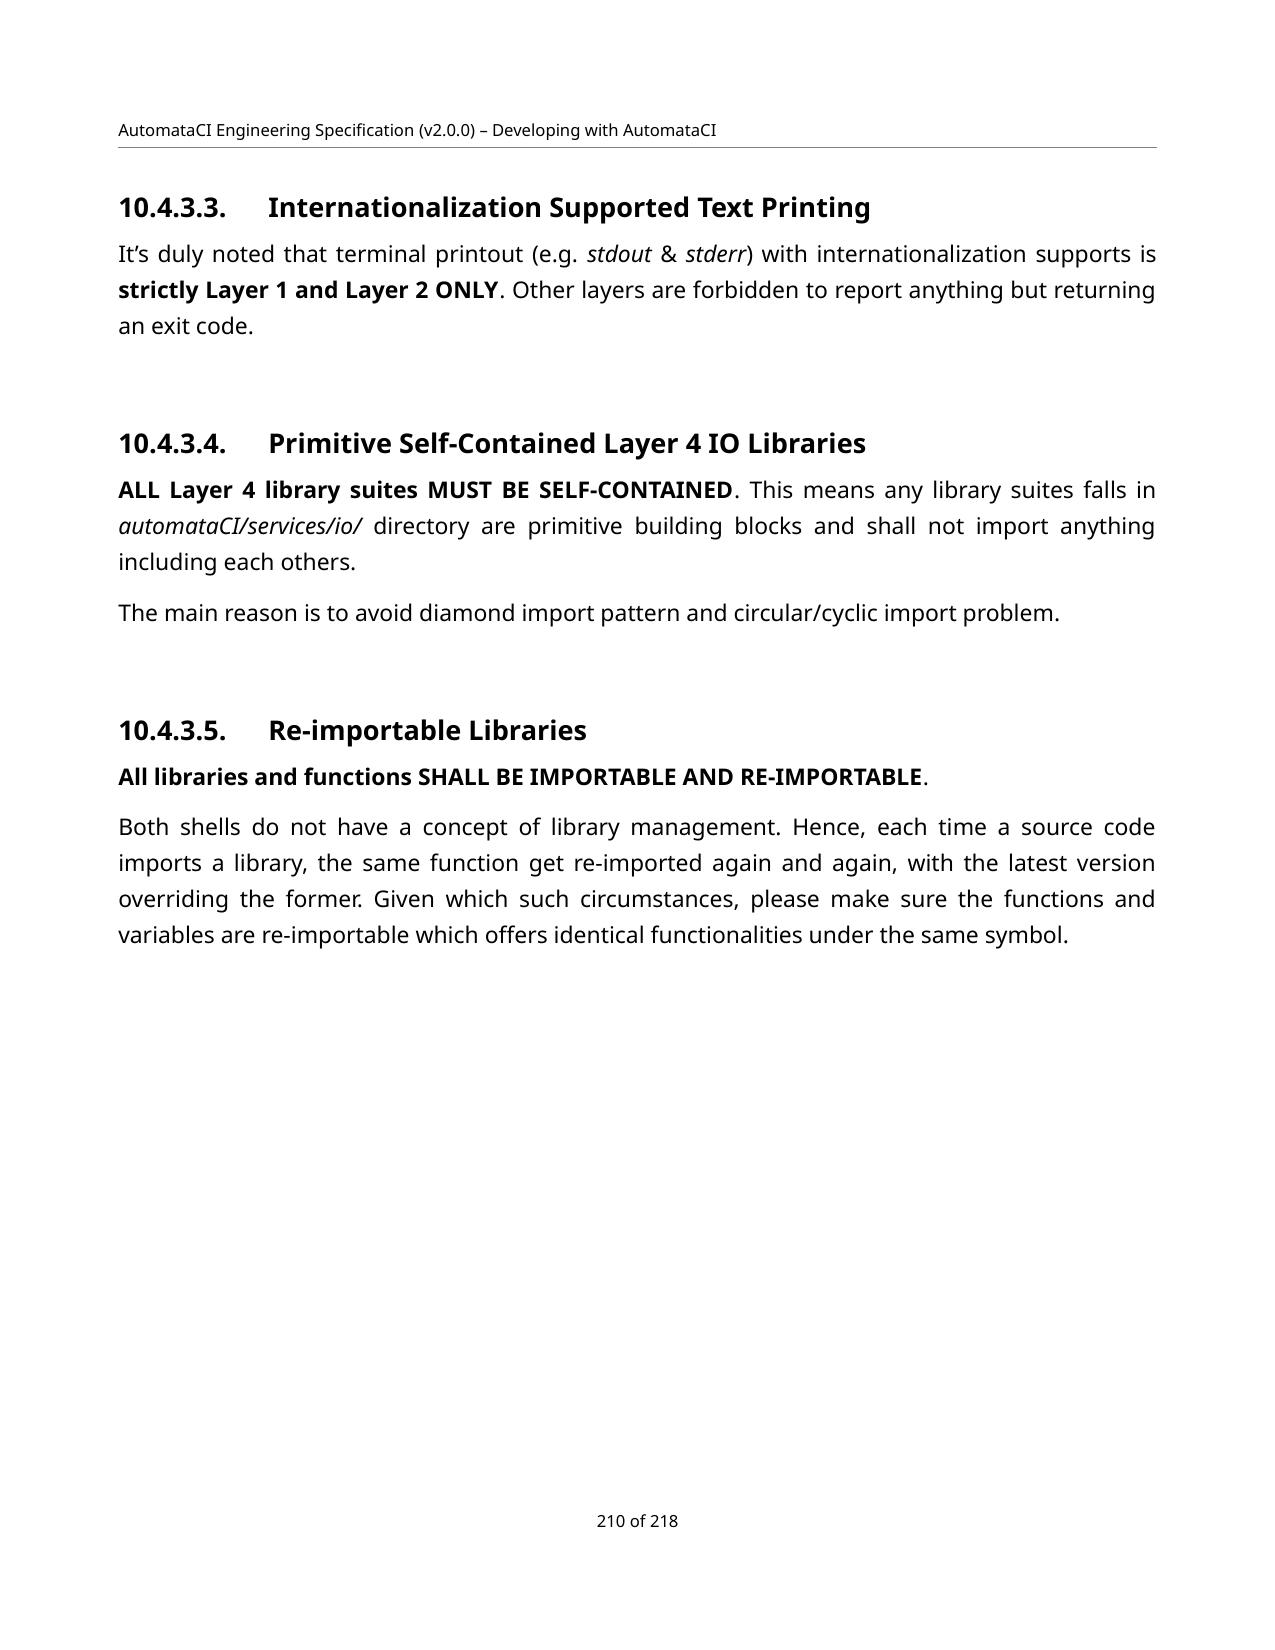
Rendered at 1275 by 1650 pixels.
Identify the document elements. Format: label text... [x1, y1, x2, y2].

text The main reason is to avoid diamond import pattern and circular/cyclic import problem. [118, 597, 1157, 628]
subtitle Internationalization Supported Text Printing [118, 189, 1157, 226]
text ALL Layer 4 library suites MUST BE SELF-CONTAINED. This means any library suites falls in automataCI/services/io/ directory are primitive building blocks and shall not import anything including each others. [118, 474, 1157, 577]
subtitle Primitive Self-Contained Layer 4 IO Libraries [118, 424, 1157, 461]
text All libraries and functions SHALL BE IMPORTABLE AND RE-IMPORTABLE. [118, 760, 1157, 792]
text Both shells do not have a concept of library management. Hence, each time a source code imports a library, the same function get re-imported again and again, with the latest version overriding the former. Given which such circumstances, please make sure the functions and variables are re-importable which offers identical functionalities under the same symbol. [118, 811, 1157, 950]
text It’s duly noted that terminal printout (e.g. stdout & stderr) with internationalization supports is strictly Layer 1 and Layer 2 ONLY. Other layers are forbidden to report anything but returning an exit code. [118, 238, 1157, 341]
subtitle Re-importable Libraries [118, 711, 1157, 748]
